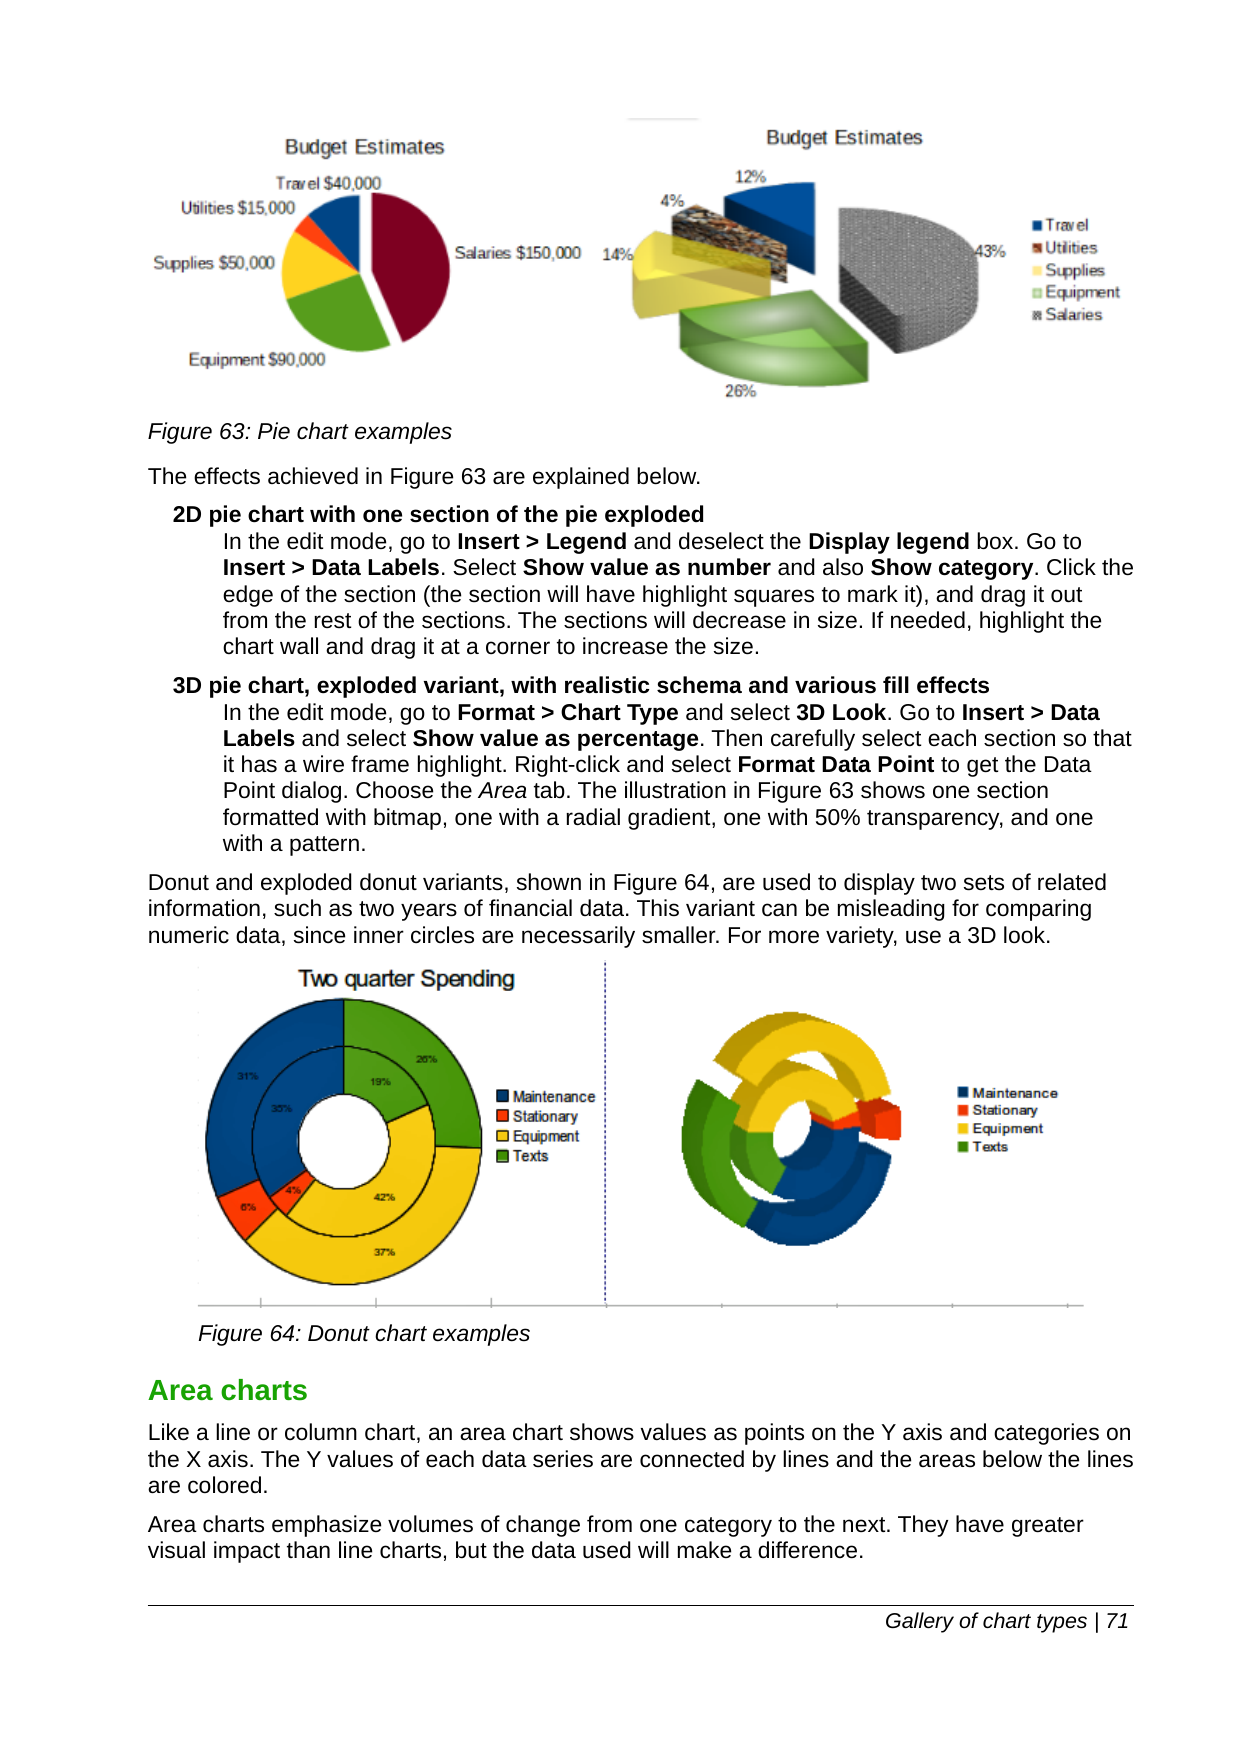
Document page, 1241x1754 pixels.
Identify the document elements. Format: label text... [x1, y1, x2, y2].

text Like a line or column chart, an area chart shows values as points on the Y axis and categories on the X axis. The Y values of each data series are connected by lines and the areas below the lines are colored. [148, 1419, 1134, 1498]
list The effects achieved in Figure 63 are explained below. [148, 463, 1134, 489]
picture [147, 118, 1134, 406]
text In the edit mode, go to Insert > Legend and deselect the Display legend box. Go to Insert > Data Labels. Select Show value as number and also Show category. Click the edge of the section (the section will have highlight squares to mark it), and drag it out from the rest of the sections. The sections will decrease in size. If needed, highlight the chart wall and drag it at a corner to increase the size. [223, 528, 1134, 659]
text Figure 64: Donut chart examples [198, 1320, 1084, 1346]
text Figure 63: Pie chart examples [148, 418, 1134, 444]
text 3D pie chart, exploded variant, with realistic schema and various fill effects [173, 672, 1134, 698]
text In the edit mode, go to Format > Chart Type and select 3D Look. Go to Insert > Data Labels and select Show value as percentage. Then carefully select each section so that it has a wire frame highlight. Right-click and select Format Data Point to get the Data Point dialog. Choose the Area tab. The illustration in Figure 63 shows one section formatted with bitmap, one with a radial gradient, one with 50% transparency, and one with a pattern. [223, 698, 1134, 857]
subtitle Area charts [148, 1373, 1134, 1407]
text 2D pie chart with one section of the pie exploded [173, 501, 1134, 528]
text Donut and exploded donut variants, shown in Figure 64, are used to display two sets of related information, such as two years of financial data. This variant can be misleading for comparing numeric data, since inner circles are necessarily smaller. For more variety, use a 3D look. [148, 869, 1134, 948]
text Area charts emphasize volumes of change from one category to the next. They have greater visual impact than line charts, but the data used will make a difference. [148, 1511, 1134, 1563]
picture [197, 960, 1084, 1308]
